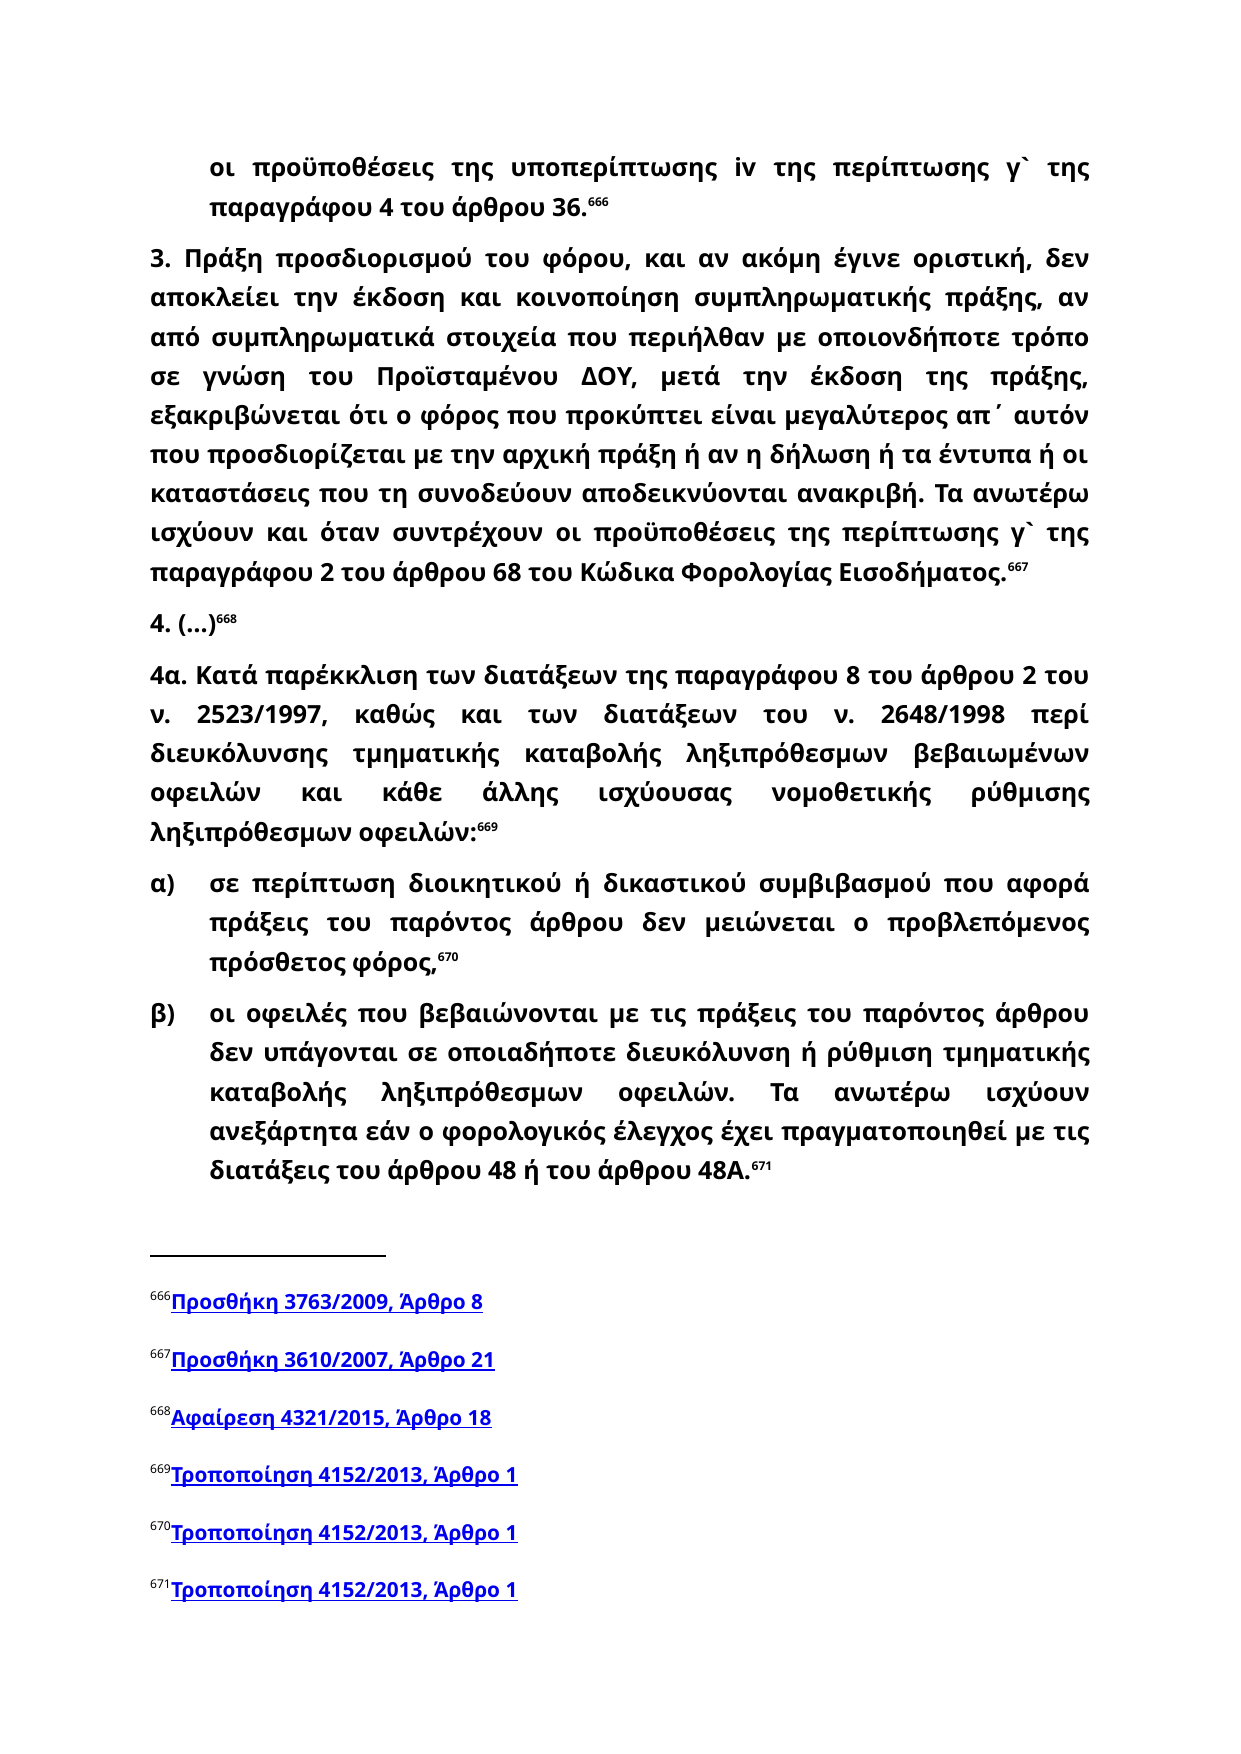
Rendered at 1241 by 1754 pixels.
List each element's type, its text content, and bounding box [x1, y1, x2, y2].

text 4α. Κατά παρέκκλιση των διατάξεων της παραγράφου 8 του άρθρου 2 του ν. 2523/1997, καθώς και των διατάξεων του ν. 2648/1998 περί διευκόλυνσης τμηματικής καταβολής ληξιπρόθεσμων βεβαιωμένων οφειλών και κάθε άλλης ισχύουσας νομοθετικής ρύθμισης ληξιπρόθεσμων οφειλών: [150, 657, 1090, 848]
list β) οι οφειλές που βεβαιώνονται με τις πράξεις του παρόντος άρθρου δεν υπάγονται σε οποιαδήποτε διευκόλυνση ή ρύθμιση τμηματικής καταβολής ληξιπρόθεσμων οφειλών. Τα ανωτέρω ισχύουν ανεξάρτητα εάν ο φορολογικός έλεγχος έχει πραγματοποιηθεί με τις διατάξεις του άρθρου 48 ή του άρθρου 48Α. [150, 996, 1090, 1187]
text Προσθήκη 3610/2007, Άρθρο 21 [150, 1345, 1090, 1373]
list οι προϋποθέσεις της υποπερίπτωσης iv της περίπτωσης γ` της παραγράφου 4 του άρθρου 36. [150, 150, 1090, 223]
text Προσθήκη 3763/2009, Άρθρο 8 [150, 1287, 1090, 1316]
text 4. (…) [150, 606, 1090, 640]
text 3. Πράξη προσδιορισμού του φόρου, και αν ακόμη έγινε οριστική, δεν αποκλείει την έκδοση και κοινοποίηση συμπληρωματικής πράξης, αν από συμπληρωματικά στοιχεία που περιήλθαν με οποιονδήποτε τρόπο σε γνώση του Προϊσταμένου ΔΟΥ, μετά την έκδοση της πράξης, εξακριβώνεται ότι ο φόρος που προκύπτει είναι μεγαλύτερος απ΄ αυτόν που προσδιορίζεται με την αρχική πράξη ή αν η δήλωση ή τα έντυπα ή οι καταστάσεις που τη συνοδεύουν αποδεικνύονται ανακριβή. Τα ανωτέρω ισχύουν και όταν συντρέχουν οι προϋποθέσεις της περίπτωσης γ` της παραγράφου 2 του άρθρου 68 του Κώδικα Φορολογίας Εισοδήματος. [150, 241, 1090, 588]
text Τροποποίηση 4152/2013, Άρθρο 1 [150, 1460, 1090, 1489]
text Τροποποίηση 4152/2013, Άρθρο 1 [150, 1518, 1090, 1546]
text Τροποποίηση 4152/2013, Άρθρο 1 [150, 1576, 1090, 1604]
list α) σε περίπτωση διοικητικού ή δικαστικού συμβιβασμού που αφορά πράξεις του παρόντος άρθρου δεν μειώνεται ο προβλεπόμενος πρόσθετος φόρος, [150, 866, 1090, 978]
text Αφαίρεση 4321/2015, Άρθρο 18 [150, 1403, 1090, 1431]
